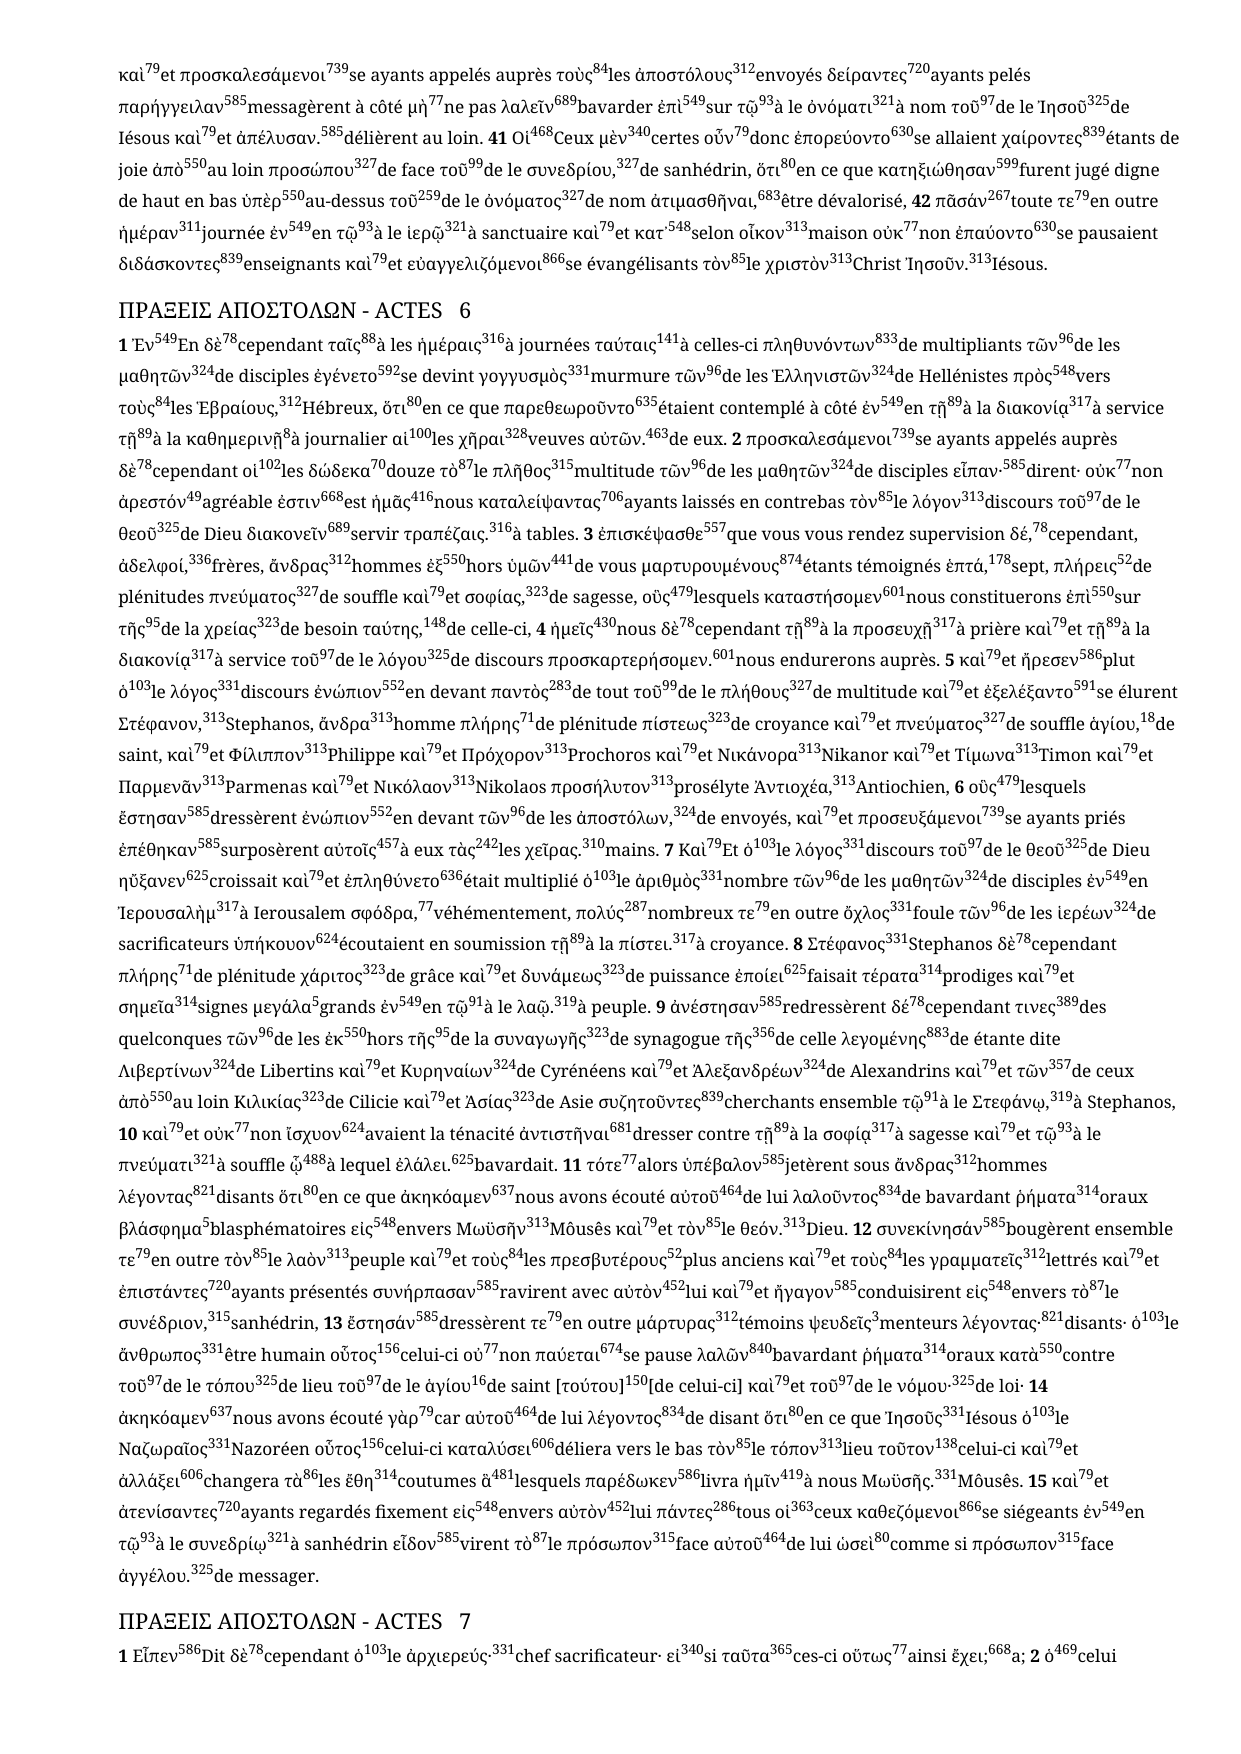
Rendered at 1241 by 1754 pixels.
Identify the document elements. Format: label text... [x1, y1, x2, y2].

text ΠΡΑΞΕΙΣ ΑΠΟΣΤΟΛΩΝ - ACTES 6 [118, 294, 1181, 324]
text ΠΡΑΞΕΙΣ ΑΠΟΣΤΟΛΩΝ - ACTES 7 [118, 1606, 1181, 1636]
text 1 Ἐν549En δὲ78cependant ταῖς88à les ἡμέραις316à journées ταύταις141à celles-ci πληθυνόντων833de multipliants τῶν96de les μαθητῶν324de disciples ἐγένετο592se devint γογγυσμὸς331murmure τῶν96de les Ἑλληνιστῶν324de Hellénistes πρὸς548vers τοὺς84les Ἑβραίους,312Hébreux, ὅτι80en ce que παρεθεωροῦντο635étaient contemplé à côté ἐν549en τῇ89à la διακονίᾳ317à service τῇ89à la καθημερινῇ8à journalier αἱ100les χῆραι328veuves αὐτῶν.463de eux. 2 προσκαλεσάμενοι739se ayants appelés auprès δὲ78cependant οἱ102les δώδεκα70douze τὸ87le πλῆθος315multitude τῶν96de les μαθητῶν324de disciples εἶπαν·585dirent· οὐκ77non ἀρεστόν49agréable ἐστιν668est ἡμᾶς416nous καταλείψαντας706ayants laissés en contrebas τὸν85le λόγον313discours τοῦ97de le θεοῦ325de Dieu διακονεῖν689servir τραπέζαις.316à tables. 3 ἐπισκέψασθε557que vous vous rendez supervision δέ,78cependant, ἀδελφοί,336frères, ἄνδρας312hommes ἐξ550hors ὑμῶν441de vous μαρτυρουμένους874étants témoignés ἑπτά,178sept, πλήρεις52de plénitudes πνεύματος327de souffle καὶ79et σοφίας,323de sagesse, οὓς479lesquels καταστήσομεν601nous constituerons ἐπὶ550sur τῆς95de la χρείας323de besoin ταύτης,148de celle-ci, 4 ἡμεῖς430nous δὲ78cependant τῇ89à la προσευχῇ317à prière καὶ79et τῇ89à la διακονίᾳ317à service τοῦ97de le λόγου325de discours προσκαρτερήσομεν.601nous endurerons auprès. 5 καὶ79et ἤρεσεν586plut ὁ103le λόγος331discours ἐνώπιον552en devant παντὸς283de tout τοῦ99de le πλήθους327de multitude καὶ79et ἐξελέξαντο591se élurent Στέφανον,313Stephanos, ἄνδρα313homme πλήρης71de plénitude πίστεως323de croyance καὶ79et πνεύματος327de souffle ἁγίου,18de saint, καὶ79et Φίλιππον313Philippe καὶ79et Πρόχορον313Prochoros καὶ79et Νικάνορα313Nikanor καὶ79et Τίμωνα313Timon καὶ79et Παρμενᾶν313Parmenas καὶ79et Νικόλαον313Nikolaos προσήλυτον313prosélyte Ἀντιοχέα,313Antiochien, 6 οὓς479lesquels ἔστησαν585dressèrent ἐνώπιον552en devant τῶν96de les ἀποστόλων,324de envoyés, καὶ79et προσευξάμενοι739se ayants priés ἐπέθηκαν585surposèrent αὐτοῖς457à eux τὰς242les χεῖρας.310mains. 7 Καὶ79Et ὁ103le λόγος331discours τοῦ97de le θεοῦ325de Dieu ηὔξανεν625croissait καὶ79et ἐπληθύνετο636était multiplié ὁ103le ἀριθμὸς331nombre τῶν96de les μαθητῶν324de disciples ἐν549en Ἰερουσαλὴμ317à Ierousalem σφόδρα,77véhémentement, πολύς287nombreux τε79en outre ὄχλος331foule τῶν96de les ἱερέων324de sacrificateurs ὑπήκουον624écoutaient en soumission τῇ89à la πίστει.317à croyance. 8 Στέφανος331Stephanos δὲ78cependant πλήρης71de plénitude χάριτος323de grâce καὶ79et δυνάμεως323de puissance ἐποίει625faisait τέρατα314prodiges καὶ79et σημεῖα314signes μεγάλα5grands ἐν549en τῷ91à le λαῷ.319à peuple. 9 ἀνέστησαν585redressèrent δέ78cependant τινες389des quelconques τῶν96de les ἐκ550hors τῆς95de la συναγωγῆς323de synagogue τῆς356de celle λεγομένης883de étante dite Λιβερτίνων324de Libertins καὶ79et Κυρηναίων324de Cyrénéens καὶ79et Ἀλεξανδρέων324de Alexandrins καὶ79et τῶν357de ceux ἀπὸ550au loin Κιλικίας323de Cilicie καὶ79et Ἀσίας323de Asie συζητοῦντες839cherchants ensemble τῷ91à le Στεφάνῳ,319à Stephanos, 10 καὶ79et οὐκ77non ἴσχυον624avaient la ténacité ἀντιστῆναι681dresser contre τῇ89à la σοφίᾳ317à sagesse καὶ79et τῷ93à le πνεύματι321à souffle ᾧ488à lequel ἐλάλει.625bavardait. 11 τότε77alors ὑπέβαλον585jetèrent sous ἄνδρας312hommes λέγοντας821disants ὅτι80en ce que ἀκηκόαμεν637nous avons écouté αὐτοῦ464de lui λαλοῦντος834de bavardant ῥήματα314oraux βλάσφημα5blasphématoires εἰς548envers Μωϋσῆν313Môusês καὶ79et τὸν85le θεόν.313Dieu. 12 συνεκίνησάν585bougèrent ensemble τε79en outre τὸν85le λαὸν313peuple καὶ79et τοὺς84les πρεσβυτέρους52plus anciens καὶ79et τοὺς84les γραμματεῖς312lettrés καὶ79et ἐπιστάντες720ayants présentés συνήρπασαν585ravirent avec αὐτὸν452lui καὶ79et ἤγαγον585conduisirent εἰς548envers τὸ87le συνέδριον,315sanhédrin, 13 ἔστησάν585dressèrent τε79en outre μάρτυρας312témoins ψευδεῖς3menteurs λέγοντας·821disants· ὁ103le ἄνθρωπος331être humain οὗτος156celui-ci οὐ77non παύεται674se pause λαλῶν840bavardant ῥήματα314oraux κατὰ550contre τοῦ97de le τόπου325de lieu τοῦ97de le ἁγίου16de saint [τούτου]150[de celui-ci] καὶ79et τοῦ97de le νόμου·325de loi· 14 ἀκηκόαμεν637nous avons écouté γὰρ79car αὐτοῦ464de lui λέγοντος834de disant ὅτι80en ce que Ἰησοῦς331Iésous ὁ103le Ναζωραῖος331Nazoréen οὗτος156celui-ci καταλύσει606déliera vers le bas τὸν85le τόπον313lieu τοῦτον138celui-ci καὶ79et ἀλλάξει606changera τὰ86les ἔθη314coutumes ἃ481lesquels παρέδωκεν586livra ἡμῖν419à nous Μωϋσῆς.331Môusês. 15 καὶ79et ἀτενίσαντες720ayants regardés fixement εἰς548envers αὐτὸν452lui πάντες286tous οἱ363ceux καθεζόμενοι866se siégeants ἐν549en τῷ93à le συνεδρίῳ321à sanhédrin εἶδον585virent τὸ87le πρόσωπον315face αὐτοῦ464de lui ὡσεὶ80comme si πρόσωπον315face ἀγγέλου.325de messager. [118, 329, 1181, 1587]
